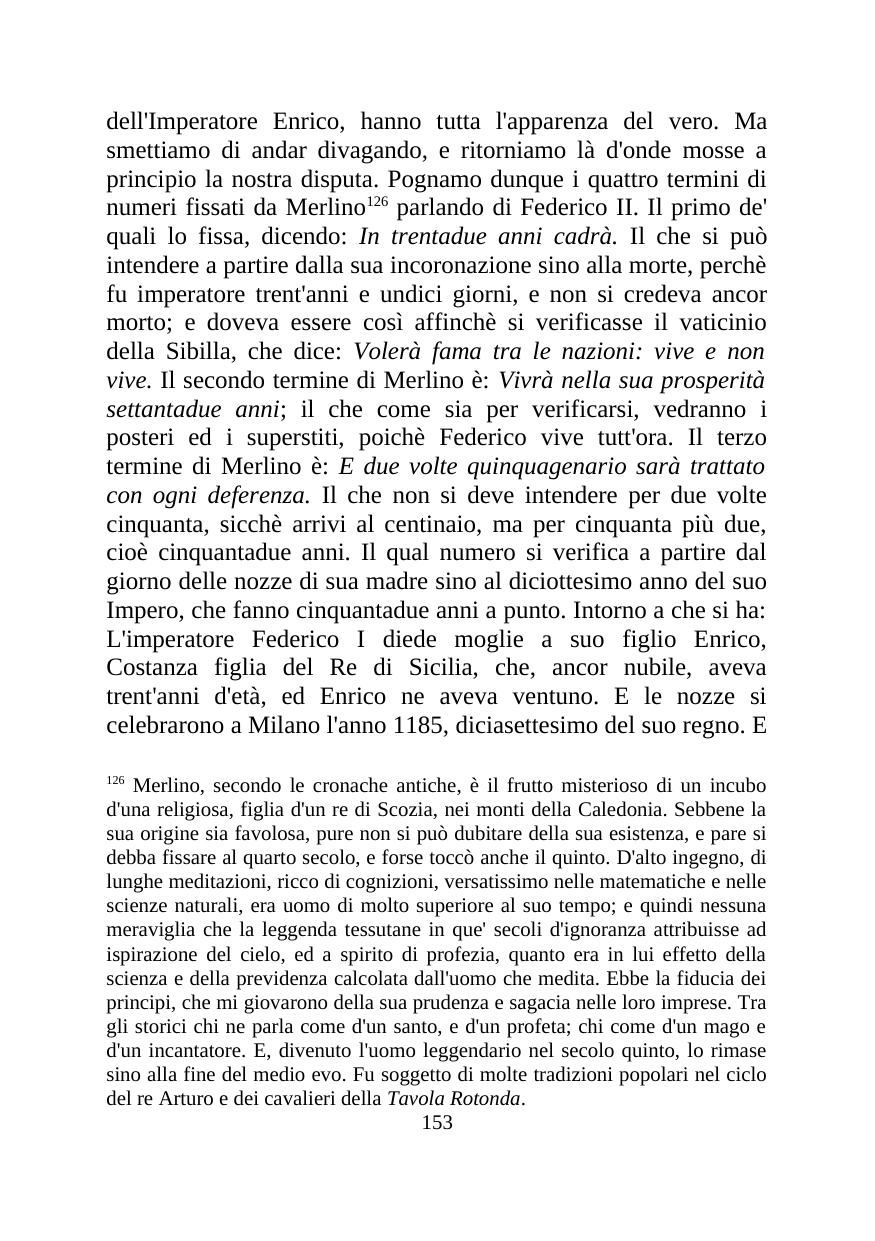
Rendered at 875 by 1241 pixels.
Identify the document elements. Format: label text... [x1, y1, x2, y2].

text Merlino, secondo le cronache antiche, è il frutto misterioso di un incubo d'una religiosa, figlia d'un re di Scozia, nei monti della Caledonia. Sebbene la sua origine sia favolosa, pure non si può dubitare della sua esistenza, e pare si debba fissare al quarto secolo, e forse toccò anche il quinto. D'alto ingegno, di lunghe meditazioni, ricco di cognizioni, versatissimo nelle matematiche e nelle scienze naturali, era uomo di molto superiore al suo tempo; e quindi nessuna meraviglia che la leggenda tessutane in que' secoli d'ignoranza attribuisse ad ispirazione del cielo, ed a spirito di profezia, quanto era in lui effetto della scienza e della previdenza calcolata dall'uomo che medita. Ebbe la fiducia dei principi, che mi giovarono della sua prudenza e sagacia nelle loro imprese. Tra gli storici chi ne parla come d'un santo, e d'un profeta; chi come d'un mago e d'un incantatore. E, divenuto l'uomo leggendario nel secolo quinto, lo rimase sino alla fine del medio evo. Fu soggetto di molte tradizioni popolari nel ciclo del re Arturo e dei cavalieri della Tavola Rotonda. [106, 773, 768, 1110]
text dell'Imperatore Enrico, hanno tutta l'apparenza del vero. Ma smettiamo di andar divagando, e ritorniamo là d'onde mosse a principio la nostra disputa. Pognamo dunque i quattro termini di numeri fissati da Merlino parlando di Federico II. Il primo de' quali lo fissa, dicendo: In trentadue anni cadrà. Il che si può intendere a partire dalla sua incoronazione sino alla morte, perchè fu imperatore trent'anni e undici giorni, e non si credeva ancor morto; e doveva essere così affinchè si verificasse il vaticinio della Sibilla, che dice: Volerà fama tra le nazioni: vive e non vive. Il secondo termine di Merlino è: Vivrà nella sua prosperità settantadue anni; il che come sia per verificarsi, vedranno i posteri ed i superstiti, poichè Federico vive tutt'ora. Il terzo termine di Merlino è: E due volte quinquagenario sarà trattato con ogni deferenza. Il che non si deve intendere per due volte cinquanta, sicchè arrivi al centinaio, ma per cinquanta più due, cioè cinquantadue anni. Il qual numero si verifica a partire dal giorno delle nozze di sua madre sino al diciottesimo anno del suo Impero, che fanno cinquantadue anni a punto. Intorno a che si ha: L'imperatore Federico I diede moglie a suo figlio Enrico, Costanza figlia del Re di Sicilia, che, ancor nubile, aveva trent'anni d'età, ed Enrico ne aveva ventuno. E le nozze si celebrarono a Milano l'anno 1185, diciasettesimo del suo regno. E [106, 106, 768, 739]
